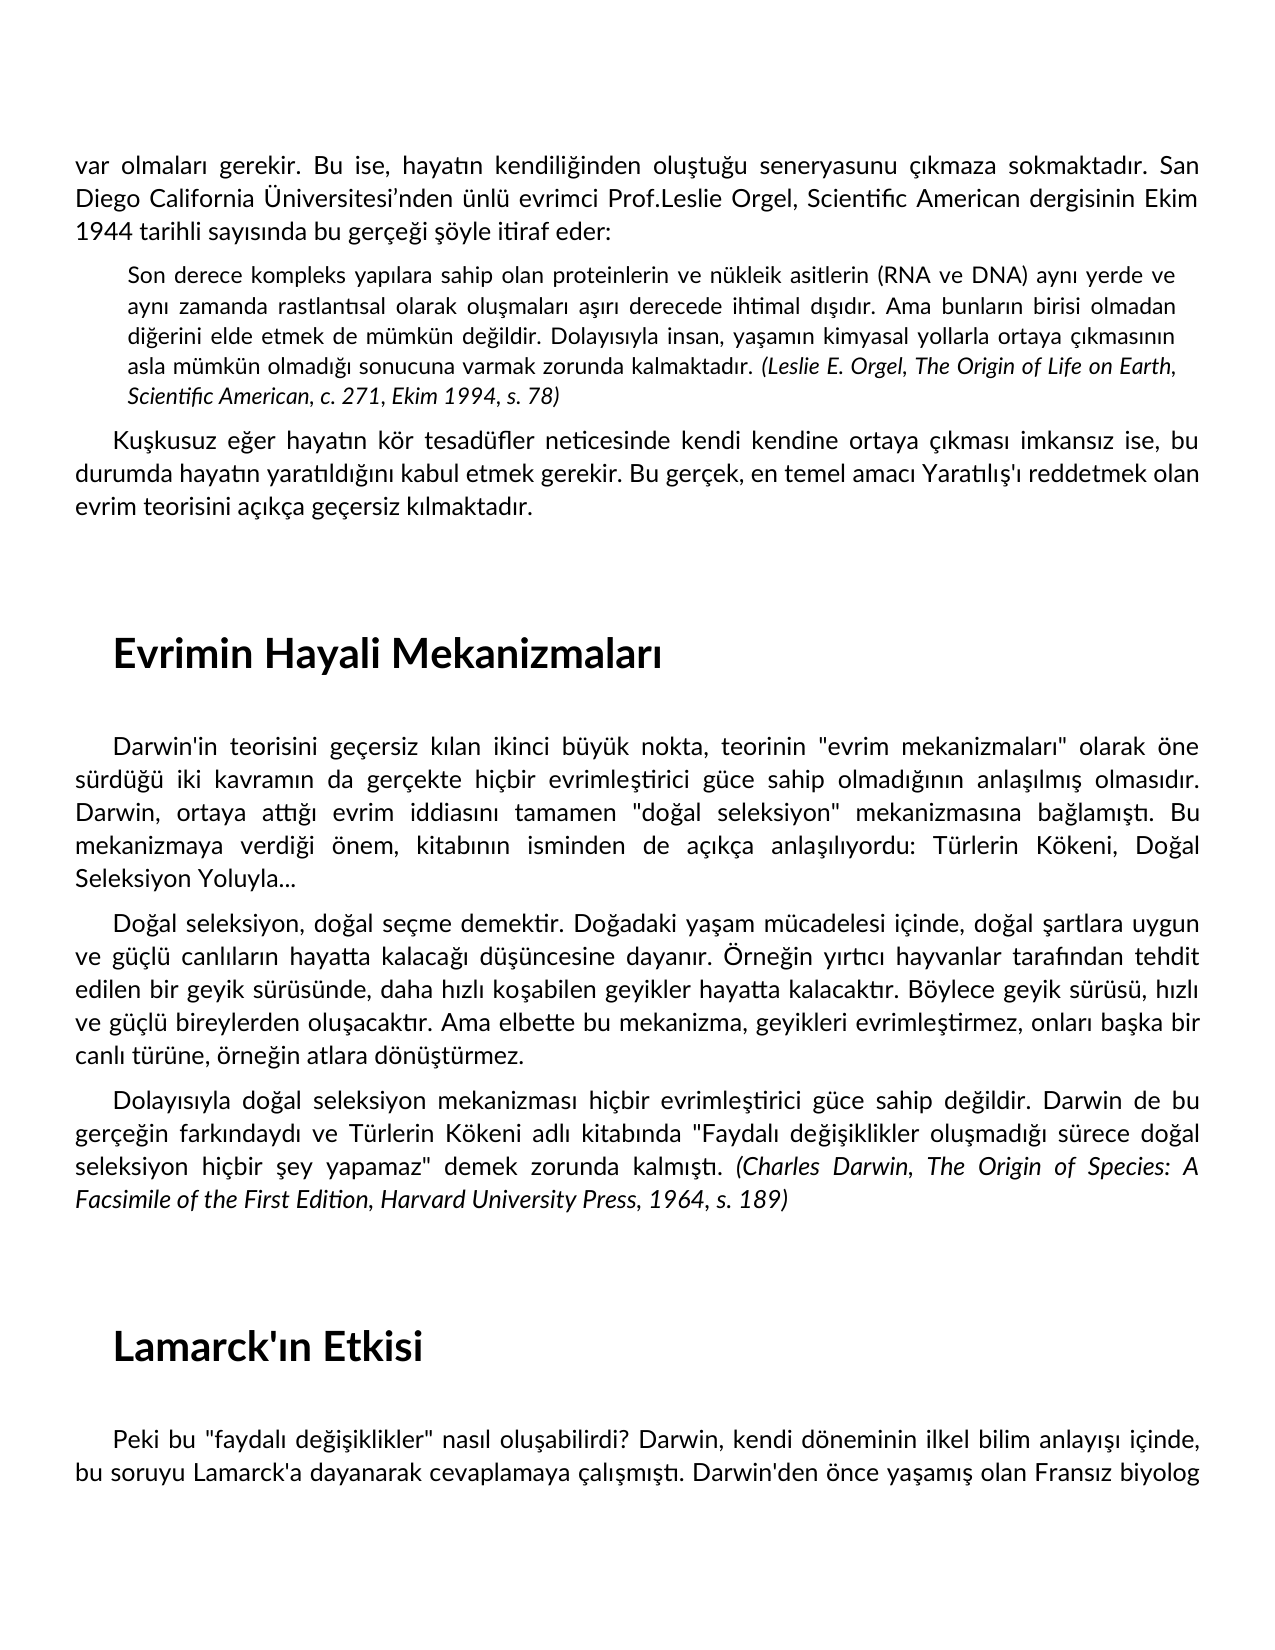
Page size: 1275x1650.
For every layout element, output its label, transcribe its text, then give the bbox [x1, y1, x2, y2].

text Peki bu "faydalı değişiklikler" nasıl oluşabilirdi? Darwin, kendi döneminin ilkel bilim anlayışı içinde, bu soruyu Lamarck'a dayanarak cevaplamaya çalışmıştı. Darwin'den önce yaşamış olan Fransız biyolog [75, 1423, 1200, 1486]
text Kuşkusuz eğer hayatın kör tesadüfler neticesinde kendi kendine ortaya çıkması imkansız ise, bu durumda hayatın yaratıldığını kabul etmek gerekir. Bu gerçek, en temel amacı Yaratılış'ı reddetmek olan evrim teorisini açıkça geçersiz kılmaktadır. [75, 425, 1200, 521]
text Dolayısıyla doğal seleksiyon mekanizması hiçbir evrimleştirici güce sahip değildir. Darwin de bu gerçeğin farkındaydı ve Türlerin Kökeni adlı kitabında "Faydalı değişiklikler oluşmadığı sürece doğal seleksiyon hiçbir şey yapamaz" demek zorunda kalmıştı. (Charles Darwin, The Origin of Species: A Facsimile of the First Edition, Harvard University Press, 1964, s. 189) [75, 1085, 1200, 1213]
text Darwin'in teorisini geçersiz kılan ikinci büyük nokta, teorinin "evrim mekanizmaları" olarak öne sürdüğü iki kavramın da gerçekte hiçbir evrimleştirici güce sahip olmadığının anlaşılmış olmasıdır. Darwin, ortaya attığı evrim iddiasını tamamen "doğal seleksiyon" mekanizmasına bağlamıştı. Bu mekanizmaya verdiği önem, kitabının isminden de açıkça anlaşılıyordu: Türlerin Kökeni, Doğal Seleksiyon Yoluyla... [75, 731, 1200, 892]
text Son derece kompleks yapılara sahip olan proteinlerin ve nükleik asitlerin (RNA ve DNA) aynı yerde ve aynı zamanda rastlantısal olarak oluşmaları aşırı derecede ihtimal dışıdır. Ama bunların birisi olmadan diğerini elde etmek de mümkün değildir. Dolayısıyla insan, yaşamın kimyasal yollarla ortaya çıkmasının asla mümkün olmadığı sonucuna varmak zorunda kalmaktadır. (Leslie E. Orgel, The Origin of Life on Earth, Scientific American, c. 271, Ekim 1994, s. 78) [127, 261, 1177, 409]
subtitle Lamarck'ın Etkisi [112, 1320, 1200, 1370]
text var olmaları gerekir. Bu ise, hayatın kendiliğinden oluştuğu seneryasunu çıkmaza sokmaktadır. San Diego California Üniversitesi’nden ünlü evrimci Prof.Leslie Orgel, Scientific American dergisinin Ekim 1944 tarihli sayısında bu gerçeği şöyle itiraf eder: [75, 150, 1200, 246]
subtitle Evrimin Hayali Mekanizmaları [112, 627, 1200, 677]
text Doğal seleksiyon, doğal seçme demektir. Doğadaki yaşam mücadelesi içinde, doğal şartlara uygun ve güçlü canlıların hayatta kalacağı düşüncesine dayanır. Örneğin yırtıcı hayvanlar tarafından tehdit edilen bir geyik sürüsünde, daha hızlı koşabilen geyikler hayatta kalacaktır. Böylece geyik sürüsü, hızlı ve güçlü bireylerden oluşacaktır. Ama elbette bu mekanizma, geyikleri evrimleştirmez, onları başka bir canlı türüne, örneğin atlara dönüştürmez. [75, 908, 1200, 1069]
